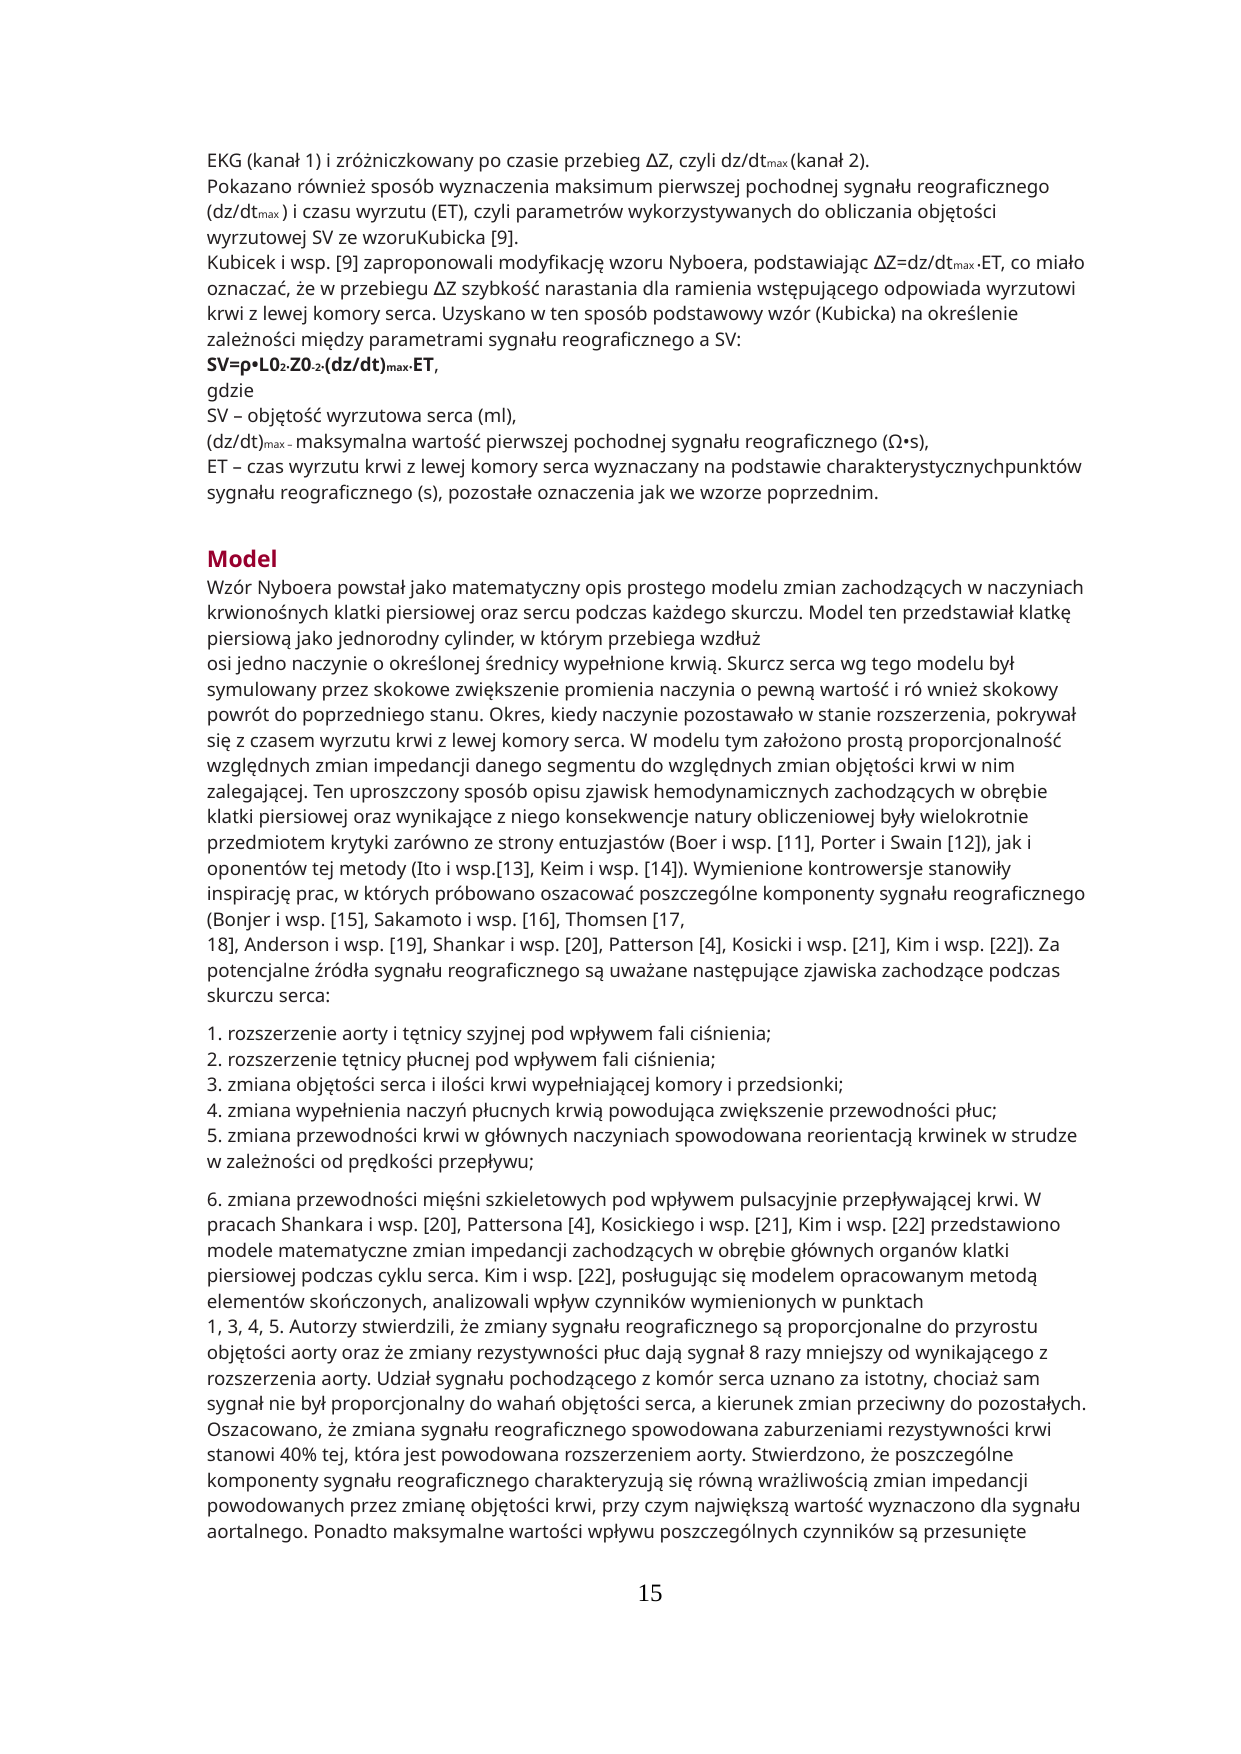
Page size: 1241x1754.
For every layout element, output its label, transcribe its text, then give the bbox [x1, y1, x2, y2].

text EKG (kanał 1) i zróżniczkowany po czasie przebieg ∆Z, czyli dz/dtmax (kanał 2). Pokazano również sposób wyznaczenia maksimum pierwszej pochodnej sygnału reograficznego (dz/dtmax ) i czasu wyrzutu (ET), czyli parametrów wykorzystywanych do obliczania objętości wyrzutowej SV ze wzoruKubicka [9]. Kubicek i wsp. [9] zaproponowali modyfikację wzoru Nyboera, podstawiając ∆Z=dz/dtmax •ET, co miało oznaczać, że w przebiegu ∆Z szybkość narastania dla ramienia wstępującego odpowiada wyrzutowi krwi z lewej komory serca. Uzyskano w ten sposób podstawowy wzór (Kubicka) na określenie zależności między parametrami sygnału reograficznego a SV: SV=ρ•L02•Z0-2•(dz/dt)max•ET, gdzie SV – objętość wyrzutowa serca (ml), (dz/dt)max – maksymalna wartość pierwszej pochodnej sygnału reograficznego (Ω•s), ET – czas wyrzutu krwi z lewej komory serca wyznaczany na podstawie charakterystycznychpunktów sygnału reograficznego (s), pozostałe oznaczenia jak we wzorze poprzednim. [207, 148, 1093, 505]
text Model Wzór Nyboera powstał jako matematyczny opis prostego modelu zmian zachodzących w naczyniach krwionośnych klatki piersiowej oraz sercu podczas każdego skurczu. Model ten przedstawiał klatkę piersiową jako jednorodny cylinder, w którym przebiega wzdłuż osi jedno naczynie o określonej średnicy wypełnione krwią. Skurcz serca wg tego modelu był symulowany przez skokowe zwiększenie promienia naczynia o pewną wartość i ró wnież skokowy powrót do poprzedniego stanu. Okres, kiedy naczynie pozostawało w stanie rozszerzenia, pokrywał się z czasem wyrzutu krwi z lewej komory serca. W modelu tym założono prostą proporcjonalność względnych zmian impedancji danego segmentu do względnych zmian objętości krwi w nim zalegającej. Ten uproszczony sposób opisu zjawisk hemodynamicznych zachodzących w obrębie klatki piersiowej oraz wynikające z niego konsekwencje natury obliczeniowej były wielokrotnie przedmiotem krytyki zarówno ze strony entuzjastów (Boer i wsp. [11], Porter i Swain [12]), jak i oponentów tej metody (Ito i wsp.[13], Keim i wsp. [14]). Wymienione kontrowersje stanowiły inspirację prac, w których próbowano oszacować poszczególne komponenty sygnału reograficznego (Bonjer i wsp. [15], Sakamoto i wsp. [16], Thomsen [17, 18], Anderson i wsp. [19], Shankar i wsp. [20], Patterson [4], Kosicki i wsp. [21], Kim i wsp. [22]). Za potencjalne źródła sygnału reograficznego są uważane następujące zjawiska zachodzące podczas skurczu serca: [207, 517, 1093, 1008]
text 1. rozszerzenie aorty i tętnicy szyjnej pod wpływem fali ciśnienia; 2. rozszerzenie tętnicy płucnej pod wpływem fali ciśnienia; 3. zmiana objętości serca i ilości krwi wypełniającej komory i przedsionki; 4. zmiana wypełnienia naczyń płucnych krwią powodująca zwiększenie przewodności płuc; 5. zmiana przewodności krwi w głównych naczyniach spowodowana reorientacją krwinek w strudze w zależności od prędkości przepływu; [207, 1021, 1093, 1174]
text 6. zmiana przewodności mięśni szkieletowych pod wpływem pulsacyjnie przepływającej krwi. W pracach Shankara i wsp. [20], Pattersona [4], Kosickiego i wsp. [21], Kim i wsp. [22] przedstawiono modele matematyczne zmian impedancji zachodzących w obrębie głównych organów klatki piersiowej podczas cyklu serca. Kim i wsp. [22], posługując się modelem opracowanym metodą elementów skończonych, analizowali wpływ czynników wymienionych w punktach 1, 3, 4, 5. Autorzy stwierdzili, że zmiany sygnału reograficznego są proporcjonalne do przyrostu objętości aorty oraz że zmiany rezystywności płuc dają sygnał 8 razy mniejszy od wynikającego z rozszerzenia aorty. Udział sygnału pochodzącego z komór serca uznano za istotny, chociaż sam sygnał nie był proporcjonalny do wahań objętości serca, a kierunek zmian przeciwny do pozostałych. Oszacowano, że zmiana sygnału reograficznego spowodowana zaburzeniami rezystywności krwi stanowi 40% tej, która jest powodowana rozszerzeniem aorty. Stwierdzono, że poszczególne komponenty sygnału reograficznego charakteryzują się równą wrażliwością zmian impedancji powodowanych przez zmianę objętości krwi, przy czym największą wartość wyznaczono dla sygnału aortalnego. Ponadto maksymalne wartości wpływu poszczególnych czynników są przesunięte [207, 1186, 1093, 1543]
